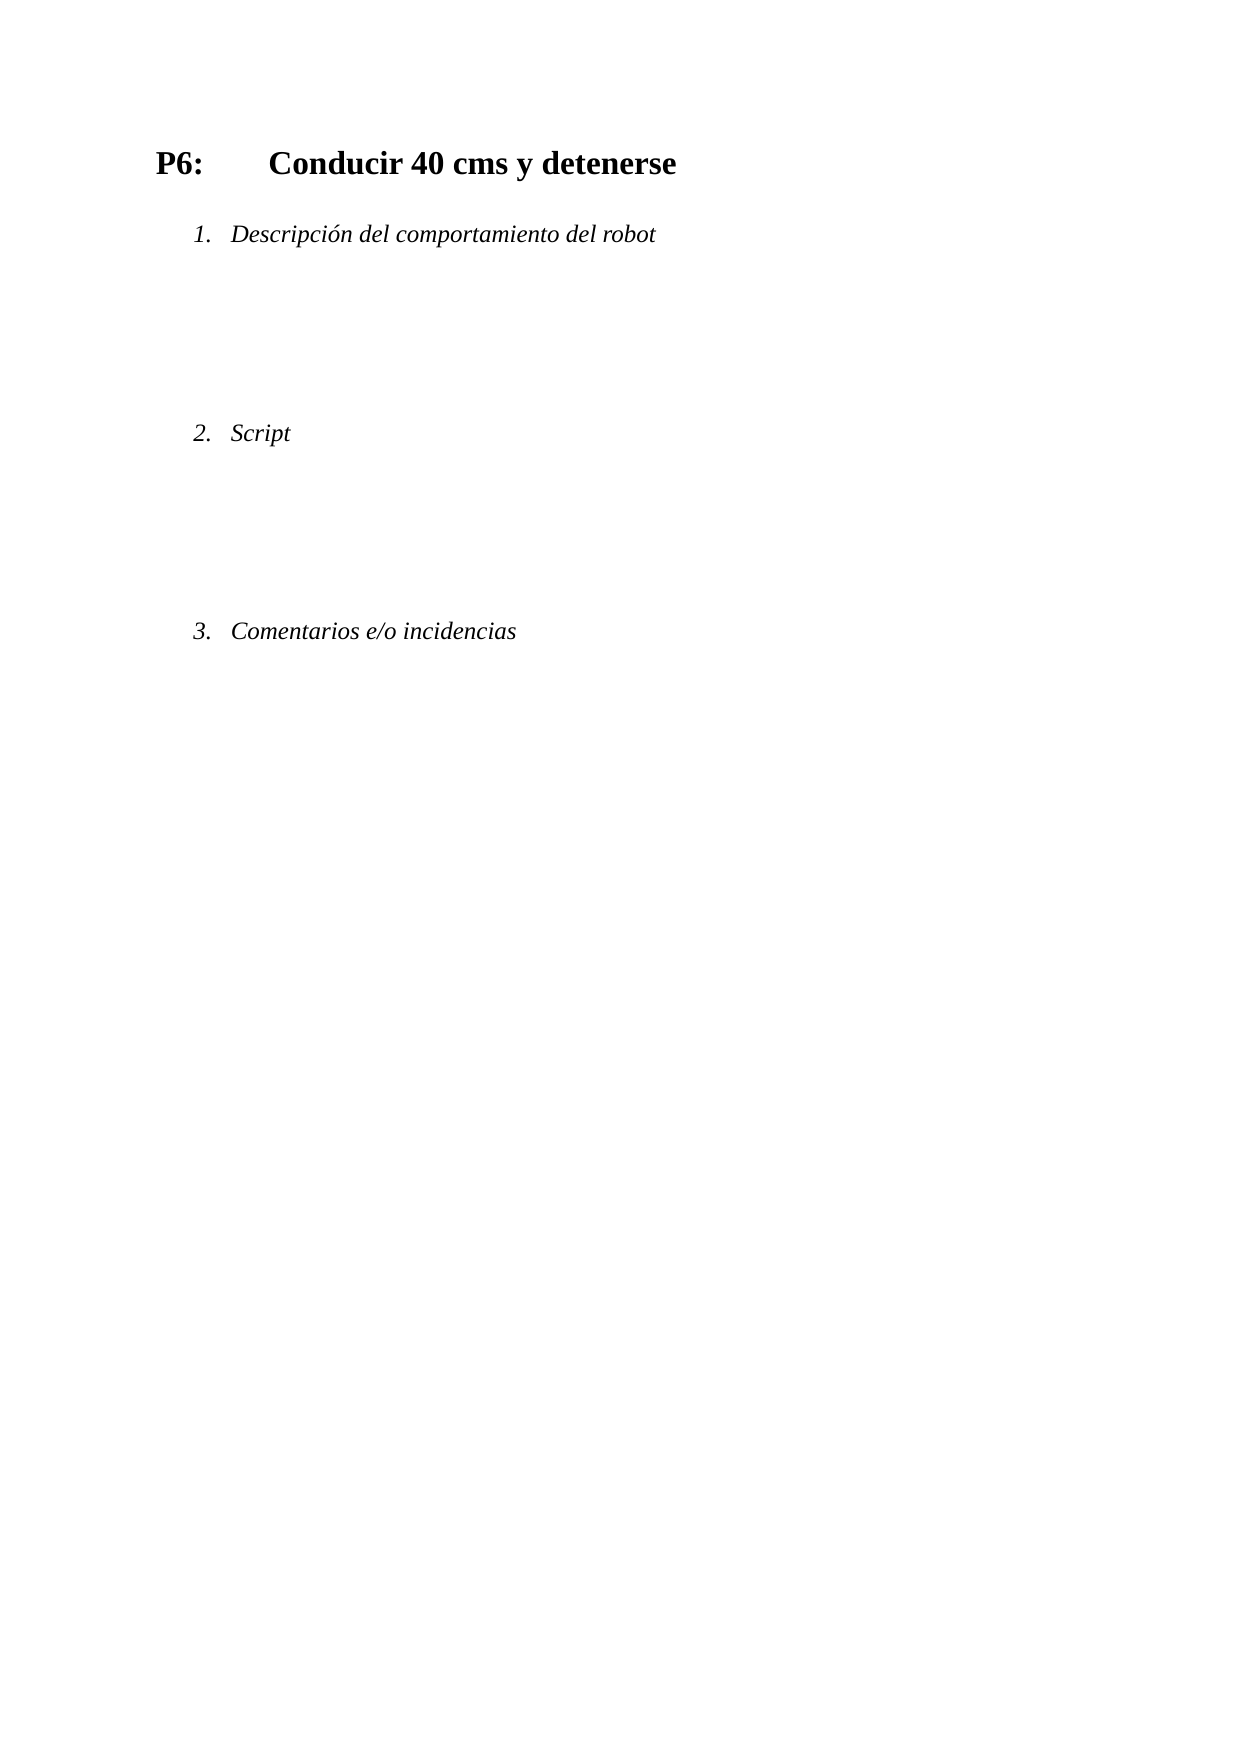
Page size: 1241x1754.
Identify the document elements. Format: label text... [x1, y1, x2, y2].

subtitle Script [193, 418, 1122, 446]
subtitle Comentarios e/o incidencias [193, 616, 1122, 645]
subtitle Conducir 40 cms y detenerse [156, 143, 1122, 181]
subtitle Descripción del comportamiento del robot [193, 219, 1122, 248]
